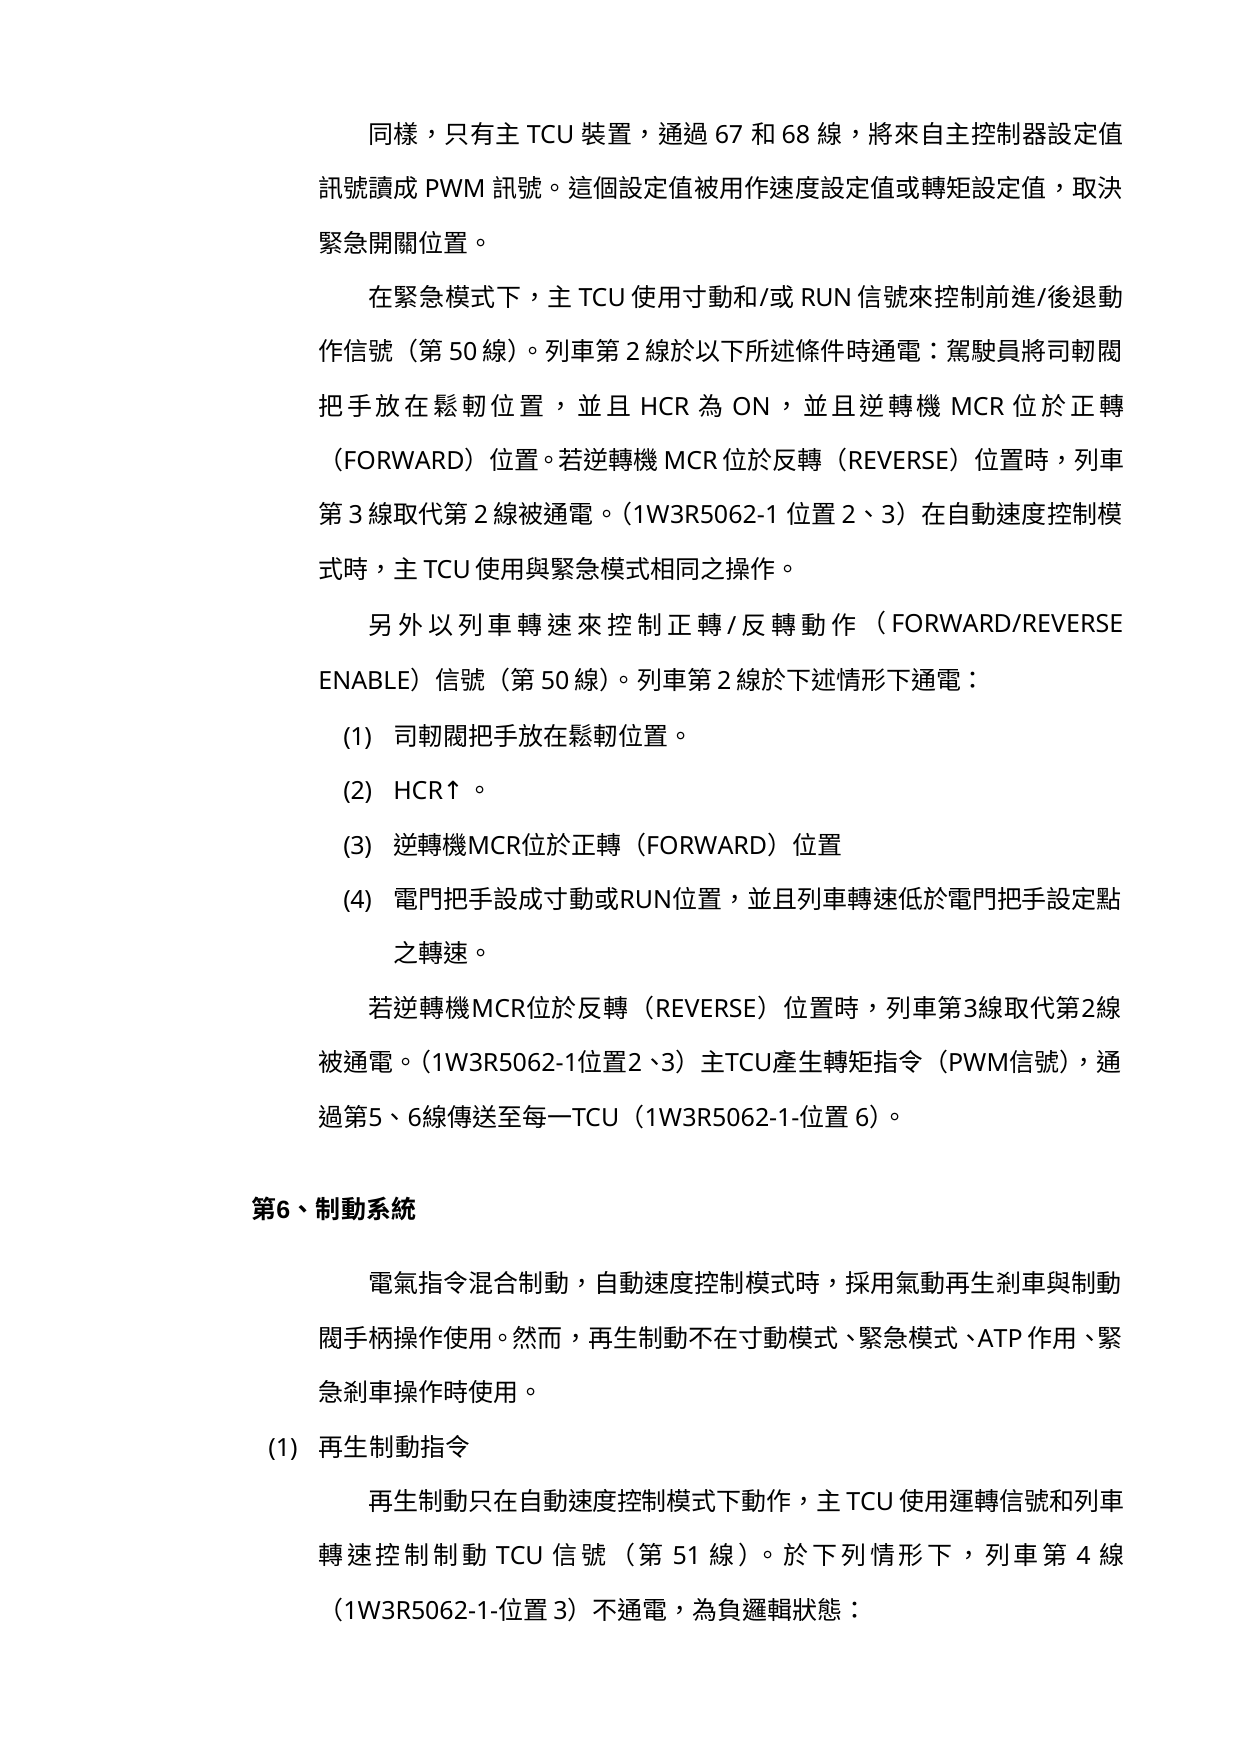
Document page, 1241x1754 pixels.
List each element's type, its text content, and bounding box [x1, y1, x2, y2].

text 電氣指令混合制動，自動速度控制模式時，採用氣動再生剎車與制動閥手柄操作使用。然而，再生制動不在寸動模式、緊急模式、ATP作用、緊急剎車操作時使用。 [318, 1264, 1122, 1409]
list 再生制動指令 [268, 1427, 1124, 1463]
list 司軔閥把手放在鬆軔位置。 [343, 716, 1122, 753]
text 若逆轉機MCR位於反轉（REVERSE）位置時，列車第3線取代第2線被通電。（1W3R5062-1位置2、3）主TCU產生轉矩指令（PWM信號），通過第5、6線傳送至每一TCU（1W3R5062-1-位置 6）。 [318, 988, 1122, 1133]
list HCR↑。 [343, 771, 1122, 807]
text 再生制動只在自動速度控制模式下動作，主TCU使用運轉信號和列車轉速控制制動TCU信號（第51線）。於下列情形下，列車第4線（1W3R5062-1-位置3）不通電，為負邏輯狀態： [318, 1481, 1124, 1626]
subtitle 制動系統 [251, 1189, 1122, 1226]
text 同樣，只有主TCU 裝置，通過67 和68 線，將來自主控制器設定值訊號讀成PWM 訊號。這個設定值被用作速度設定值或轉矩設定值，取決緊急開關位置。 [318, 114, 1124, 259]
text 在緊急模式下，主TCU使用寸動和/或RUN信號來控制前進/後退動作信號（第50線）。列車第2線於以下所述條件時通電：駕駛員將司軔閥把手放在鬆軔位置，並且HCR為ON，並且逆轉機MCR位於正轉（FORWARD）位置。若逆轉機MCR位於反轉（REVERSE）位置時，列車第3線取代第2線被通電。（1W3R5062-1 位置2、3）在自動速度控制模式時，主TCU使用與緊急模式相同之操作。 [318, 277, 1124, 586]
list 電門把手設成寸動或RUN位置，並且列車轉速低於電門把手設定點之轉速。 [343, 879, 1122, 970]
list 逆轉機MCR位於正轉（FORWARD）位置 [343, 825, 1122, 861]
text 另外以列車轉速來控制正轉/反轉動作（FORWARD/REVERSE ENABLE）信號（第50線）。列車第2線於下述情形下通電： [318, 604, 1124, 698]
